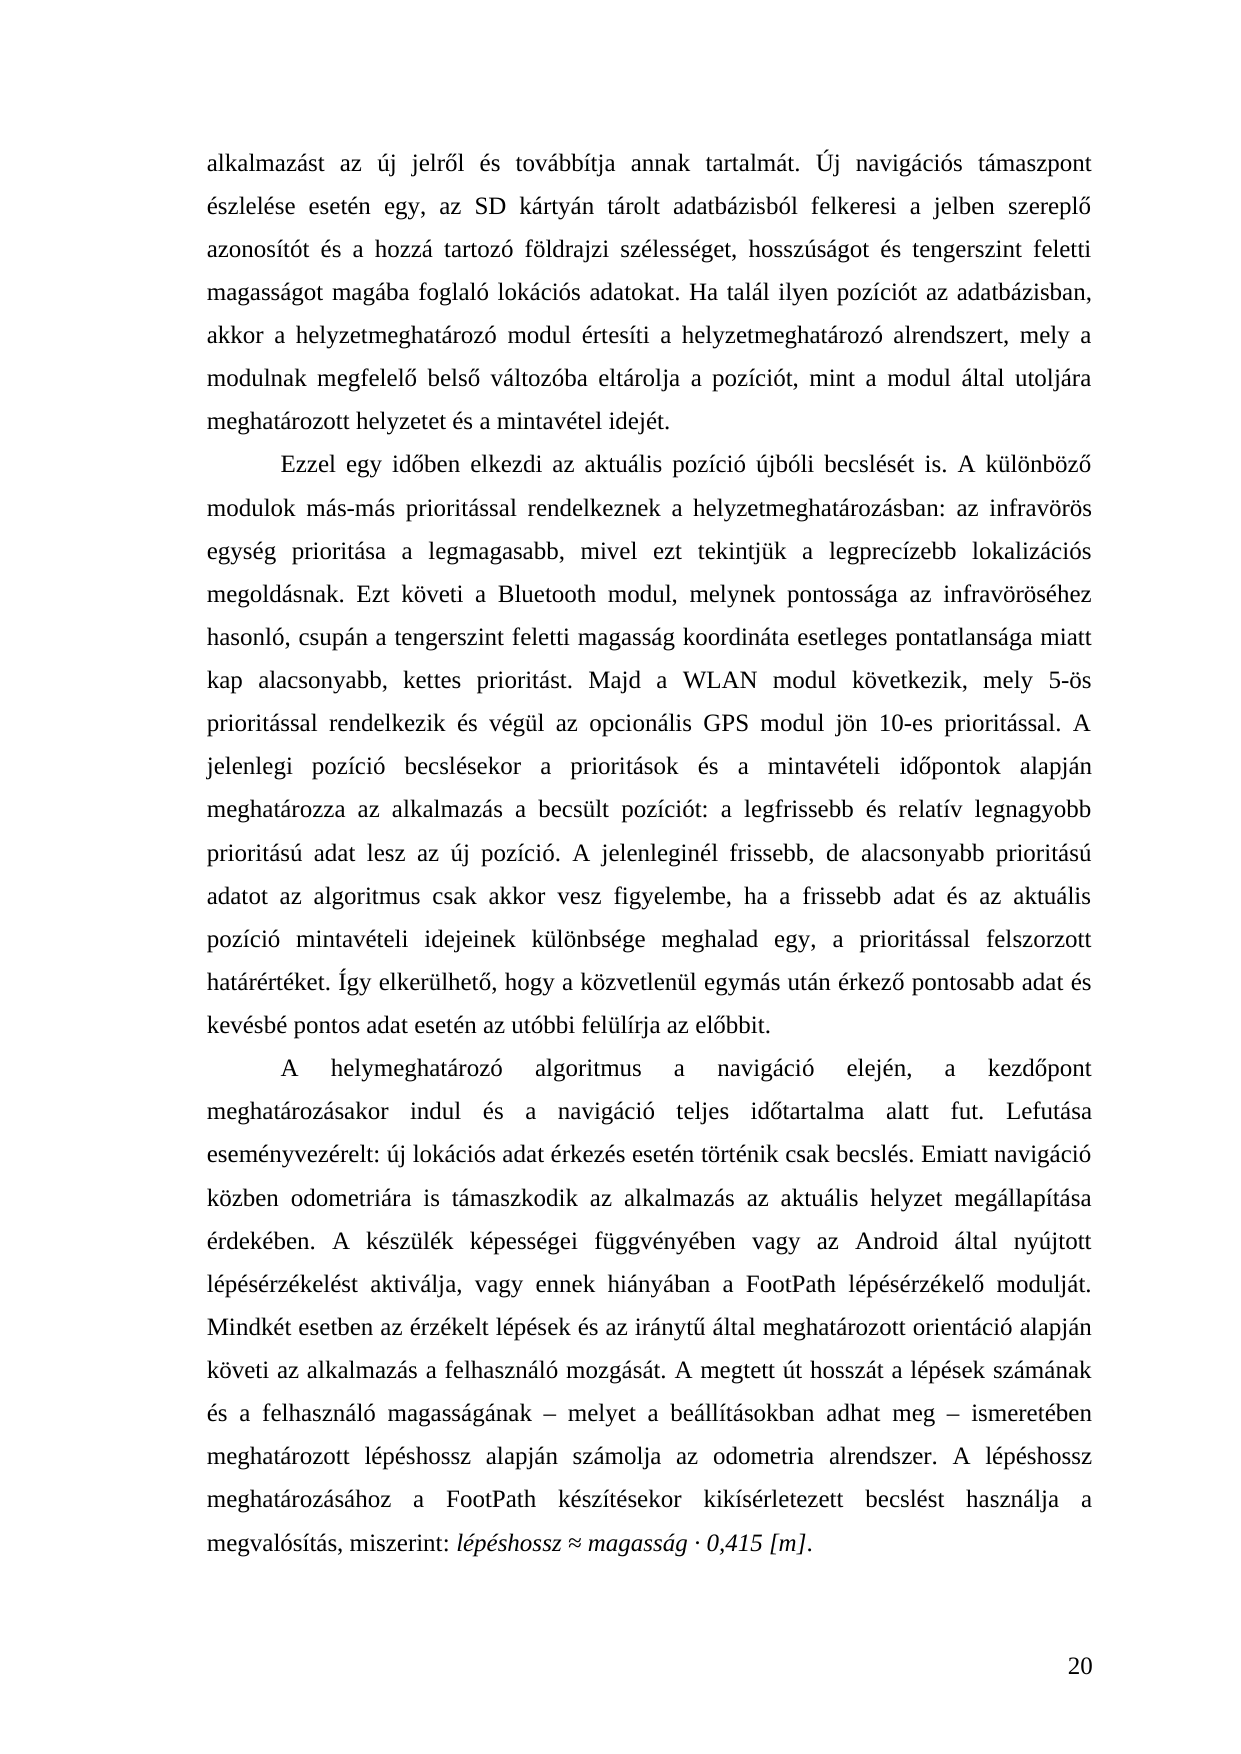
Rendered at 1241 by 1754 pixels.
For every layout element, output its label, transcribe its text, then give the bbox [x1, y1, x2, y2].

text Ezzel egy időben elkezdi az aktuális pozíció újbóli becslését is. A különböző modulok más-más prioritással rendelkeznek a helyzetmeghatározásban: az infravörös egység prioritása a legmagasabb, mivel ezt tekintjük a legprecízebb lokalizációs megoldásnak. Ezt követi a Bluetooth modul, melynek pontossága az infravöröséhez hasonló, csupán a tengerszint feletti magasság koordináta esetleges pontatlansága miatt kap alacsonyabb, kettes prioritást. Majd a WLAN modul következik, mely 5-ös prioritással rendelkezik és végül az opcionális GPS modul jön 10-es prioritással. A jelenlegi pozíció becslésekor a prioritások és a mintavételi időpontok alapján meghatározza az alkalmazás a becsült pozíciót: a legfrissebb és relatív legnagyobb prioritású adat lesz az új pozíció. A jelenleginél frissebb, de alacsonyabb prioritású adatot az algoritmus csak akkor vesz figyelembe, ha a frissebb adat és az aktuális pozíció mintavételi idejeinek különbsége meghalad egy, a prioritással felszorzott határértéket. Így elkerülhető, hogy a közvetlenül egymás után érkező pontosabb adat és kevésbé pontos adat esetén az utóbbi felülírja az előbbit. [207, 449, 1093, 1039]
text alkalmazást az új jelről és továbbítja annak tartalmát. Új navigációs támaszpont észlelése esetén egy, az SD kártyán tárolt adatbázisból felkeresi a jelben szereplő azonosítót és a hozzá tartozó földrajzi szélességet, hosszúságot és tengerszint feletti magasságot magába foglaló lokációs adatokat. Ha talál ilyen pozíciót az adatbázisban, akkor a helyzetmeghatározó modul értesíti a helyzetmeghatározó alrendszert, mely a modulnak megfelelő belső változóba eltárolja a pozíciót, mint a modul által utoljára meghatározott helyzetet és a mintavétel idejét. [207, 148, 1093, 435]
text A helymeghatározó algoritmus a navigáció elején, a kezdőpont meghatározásakor indul és a navigáció teljes időtartalma alatt fut. Lefutása eseményvezérelt: új lokációs adat érkezés esetén történik csak becslés. Emiatt navigáció közben odometriára is támaszkodik az alkalmazás az aktuális helyzet megállapítása érdekében. A készülék képességei függvényében vagy az Android által nyújtott lépésérzékelést aktiválja, vagy ennek hiányában a FootPath lépésérzékelő modulját. Mindkét esetben az érzékelt lépések és az iránytű által meghatározott orientáció alapján követi az alkalmazás a felhasználó mozgását. A megtett út hosszát a lépések számának és a felhasználó magasságának – melyet a beállításokban adhat meg – ismeretében meghatározott lépéshossz alapján számolja az odometria alrendszer. A lépéshossz meghatározásához a FootPath készítésekor kikísérletezett becslést használja a megvalósítás, miszerint: lépéshossz ≈ magasság ∙ 0,415 [m]. [207, 1053, 1093, 1556]
